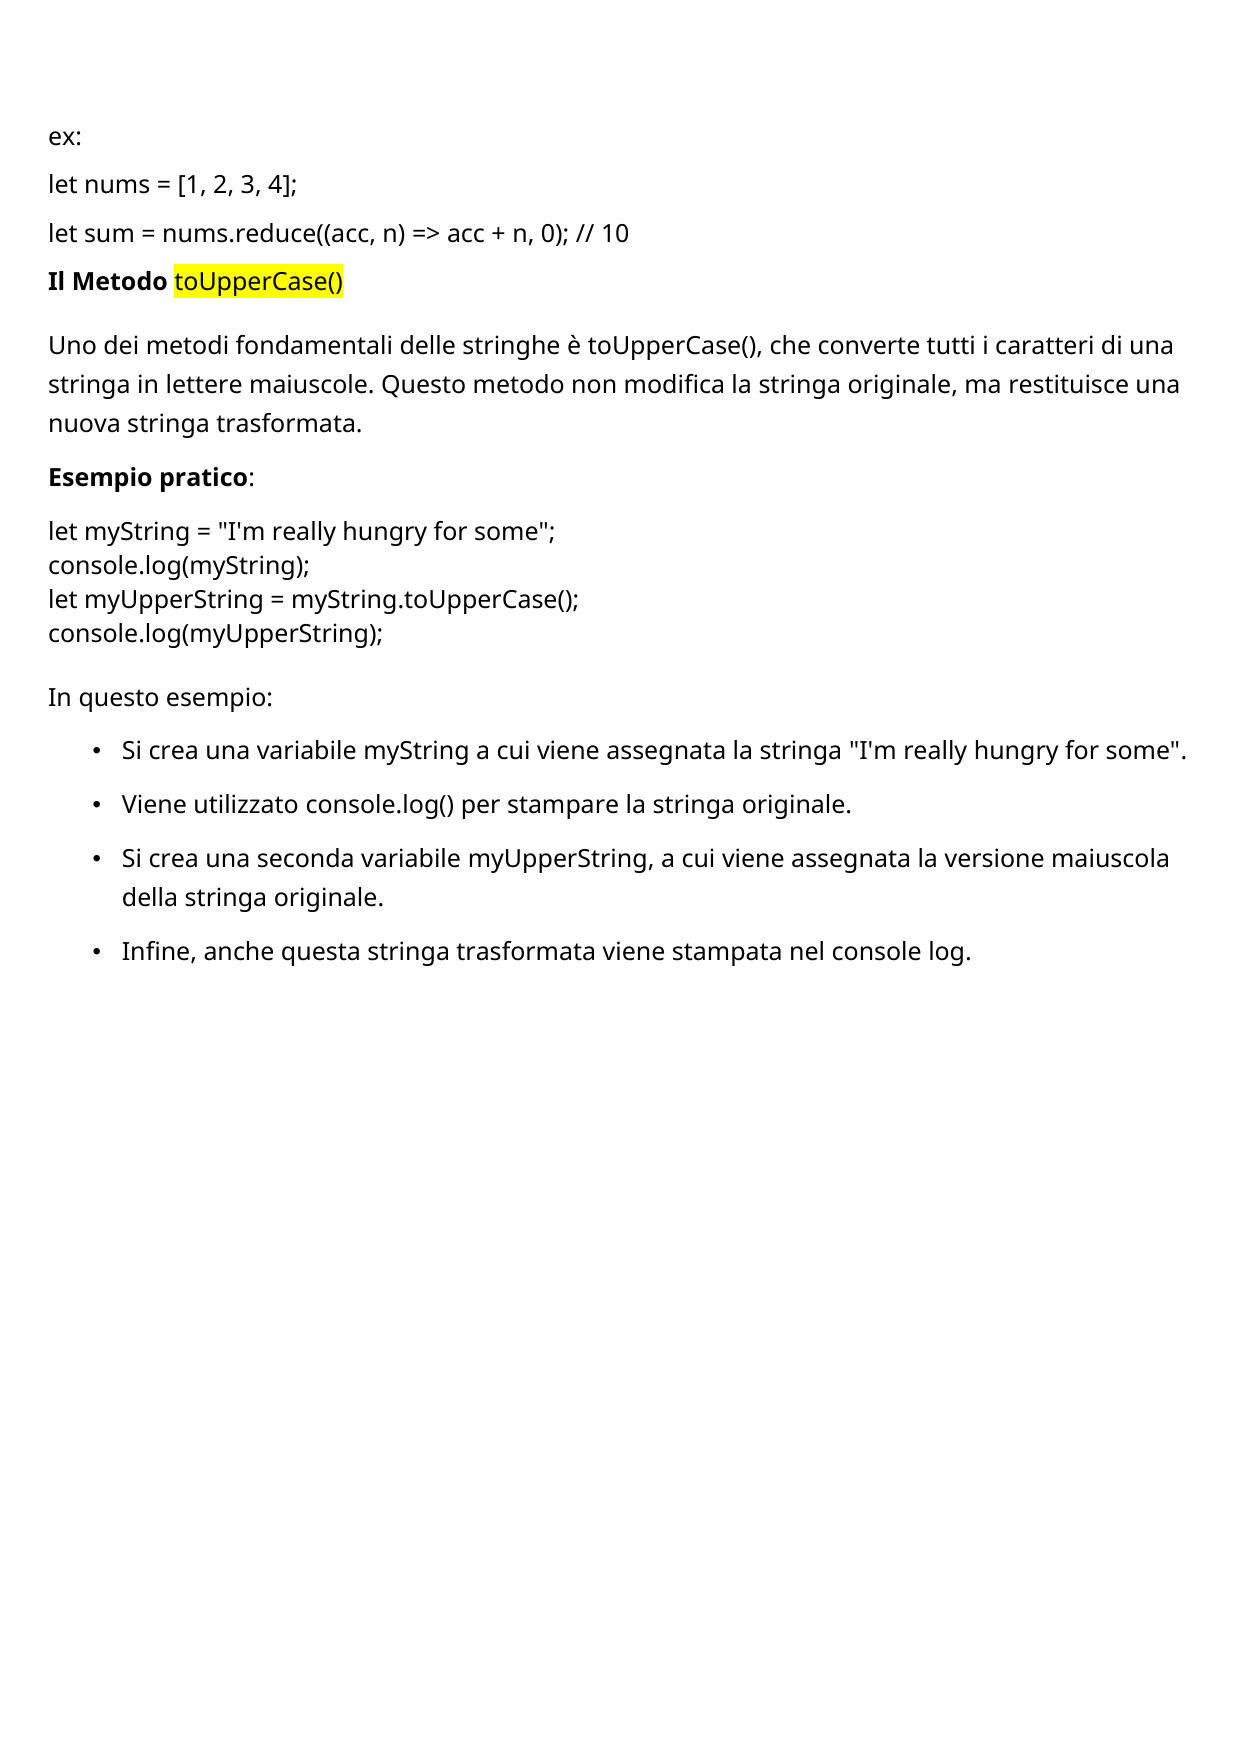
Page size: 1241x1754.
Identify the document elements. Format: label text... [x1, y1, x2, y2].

text In questo esempio: [48, 679, 1191, 713]
text console.log(myString); [48, 547, 1191, 582]
list Infine, anche questa stringa trasformata viene stampata nel console log. [92, 933, 1191, 967]
text let myString = "I'm really hungry for some"; [48, 513, 1191, 547]
text console.log(myUpperString); [48, 616, 1191, 650]
text let nums = [1, 2, 3, 4]; [48, 167, 1191, 201]
text Il Metodo toUpperCase() [48, 264, 1191, 298]
list Si crea una variabile myString a cui viene assegnata la stringa "I'm really hungry for some". [92, 733, 1191, 767]
text Esempio pratico: [48, 460, 1191, 494]
text let myUpperString = myString.toUpperCase(); [48, 582, 1191, 616]
text let sum = nums.reduce((acc, n) => acc + n, 0); // 10 [48, 215, 1191, 249]
text Uno dei metodi fondamentali delle stringhe è toUpperCase(), che converte tutti i caratteri di una stringa in lettere maiuscole. Questo metodo non modifica la stringa originale, ma restituisce una nuova stringa trasformata. [48, 328, 1191, 440]
list Si crea una seconda variabile myUpperString, a cui viene assegnata la versione maiuscola della stringa originale. [92, 840, 1191, 914]
list Viene utilizzato console.log() per stampare la stringa originale. [92, 787, 1191, 821]
text ex: [48, 118, 1191, 152]
